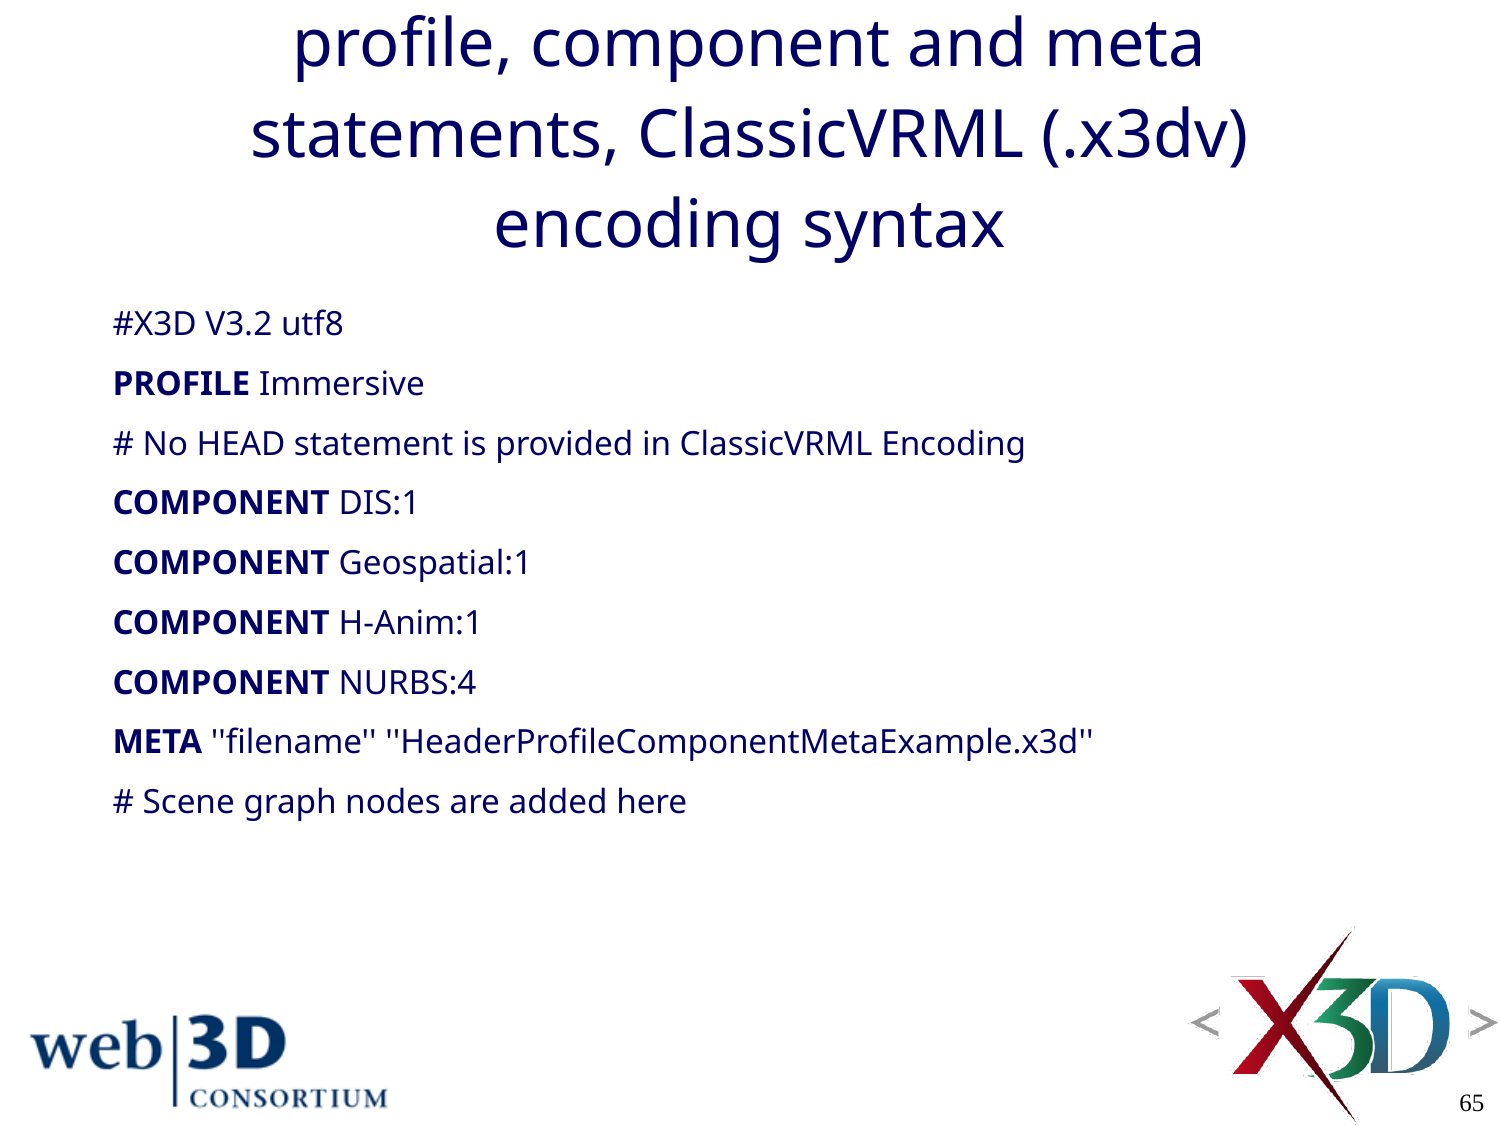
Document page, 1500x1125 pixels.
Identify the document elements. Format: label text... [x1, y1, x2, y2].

title profile, component and meta statements, ClassicVRML (.x3dv) encoding syntax [112, 37, 1388, 226]
picture [1187, 926, 1500, 1125]
picture [12, 998, 413, 1118]
list #X3D V3.2 utf8 PROFILE Immersive # No HEAD statement is provided in ClassicVRML Encoding COMPONENT DIS:1 COMPONENT Geospatial:1 COMPONENT H-Anim:1 COMPONENT NURBS:4 META ''filename'' ''HeaderProfileComponentMetaExample.x3d'' # Scene graph nodes are added here [112, 299, 1388, 986]
